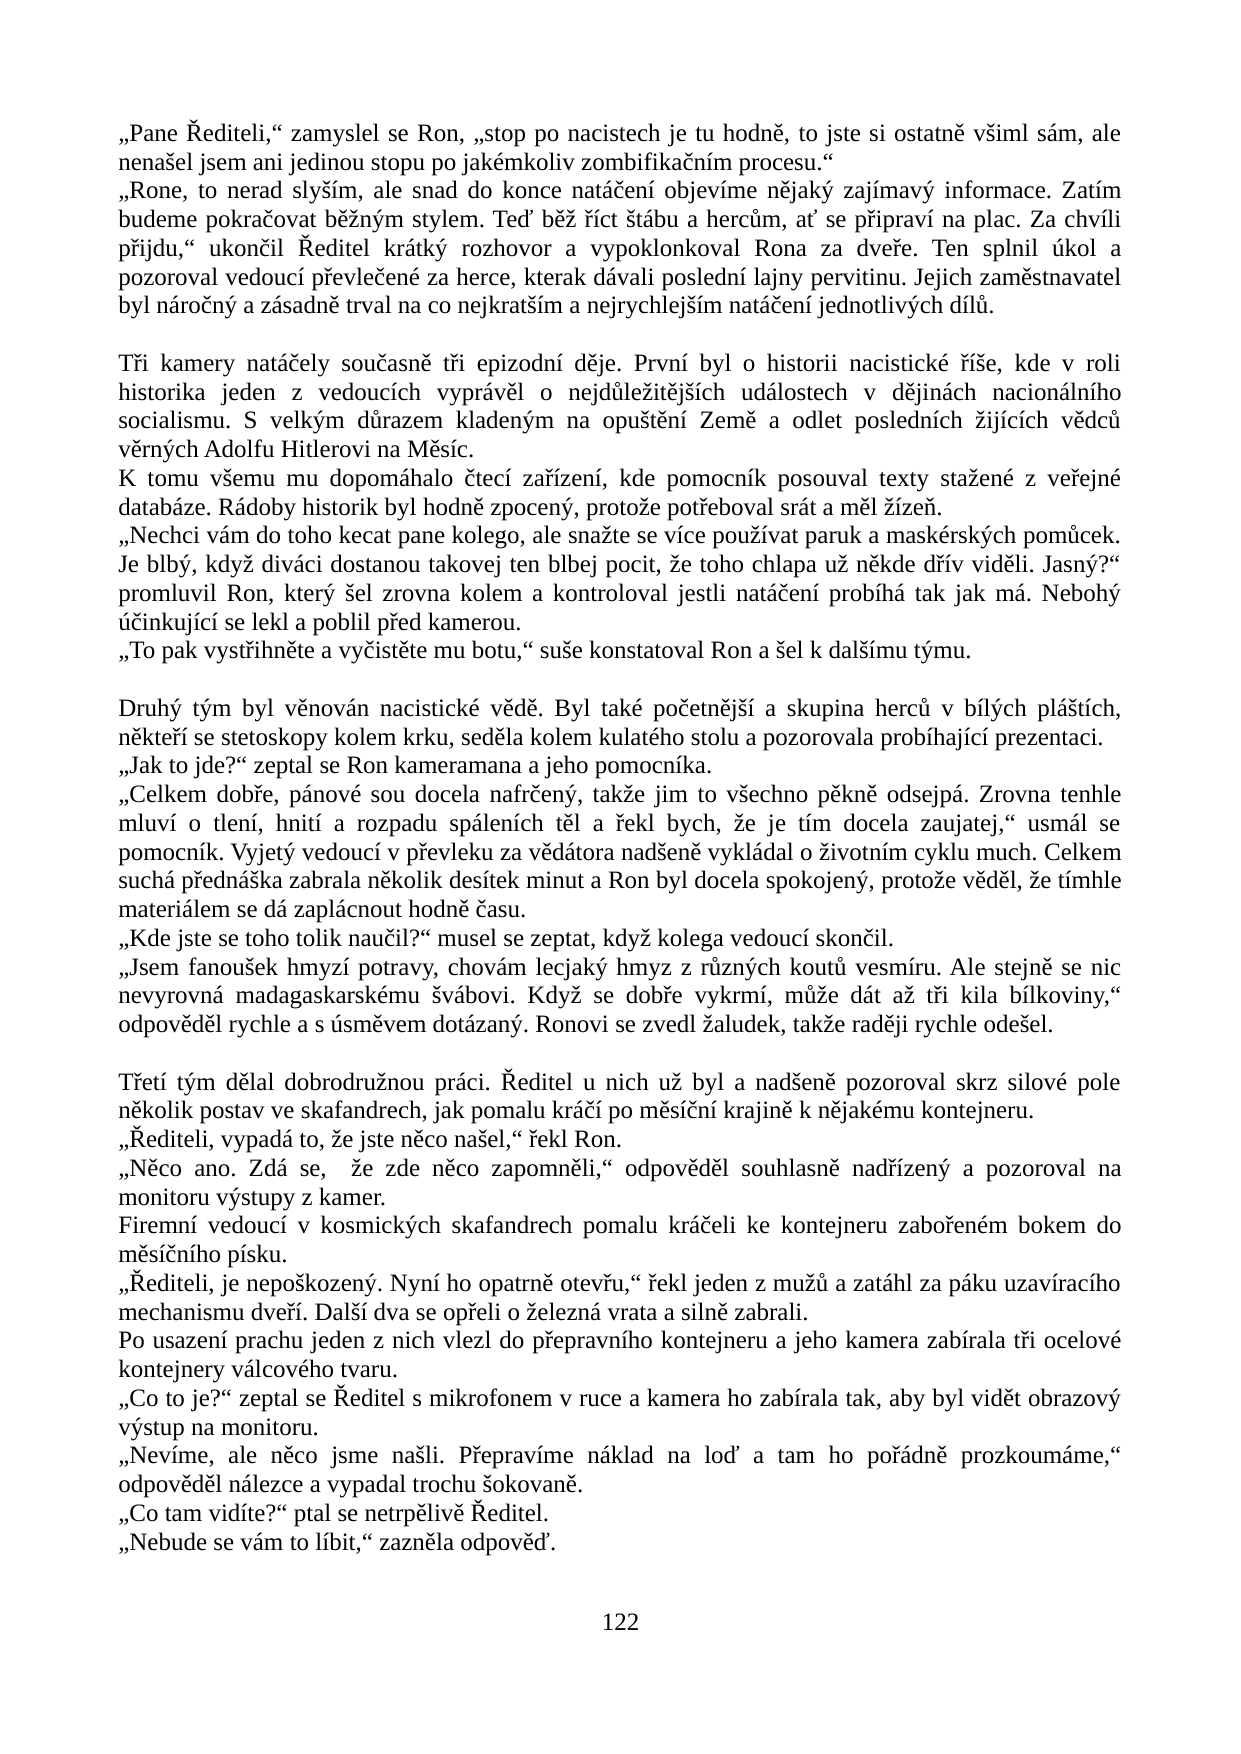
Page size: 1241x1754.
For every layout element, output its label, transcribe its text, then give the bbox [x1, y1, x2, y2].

text „Pane Řediteli,“ zamyslel se Ron, „stop po nacistech je tu hodně, to jste si ostatně všiml sám, ale nenašel jsem ani jedinou stopu po jakémkoliv zombifikačním procesu.“ [118, 118, 1122, 176]
text „Řediteli, vypadá to, že jste něco našel,“ řekl Ron. [118, 1124, 1122, 1153]
text „Jsem fanoušek hmyzí potravy, chovám lecjaký hmyz z různých koutů vesmíru. Ale stejně se nic nevyrovná madagaskarskému švábovi. Když se dobře vykrmí, může dát až tři kila bílkoviny,“ odpověděl rychle a s úsměvem dotázaný. Ronovi se zvedl žaludek, takže raději rychle odešel. [118, 952, 1122, 1038]
text „Něco ano. Zdá se, že zde něco zapomněli,“ odpověděl souhlasně nadřízený a pozoroval na monitoru výstupy z kamer. [118, 1153, 1122, 1211]
text „Kde jste se toho tolik naučil?“ musel se zeptat, když kolega vedoucí skončil. [118, 923, 1122, 952]
text Třetí tým dělal dobrodružnou práci. Ředitel u nich už byl a nadšeně pozoroval skrz silové pole několik postav ve skafandrech, jak pomalu kráčí po měsíční krajině k nějakému kontejneru. [118, 1067, 1122, 1124]
text „To pak vystřihněte a vyčistěte mu botu,“ suše konstatoval Ron a šel k dalšímu týmu. [118, 636, 1122, 664]
text „Řediteli, je nepoškozený. Nyní ho opatrně otevřu,“ řekl jeden z mužů a zatáhl za páku uzavíracího mechanismu dveří. Další dva se opřeli o železná vrata a silně zabrali. [118, 1268, 1122, 1326]
text K tomu všemu mu dopomáhalo čtecí zařízení, kde pomocník posouval texty stažené z veřejné databáze. Rádoby historik byl hodně zpocený, protože potřeboval srát a měl žízeň. [118, 463, 1122, 521]
text „Rone, to nerad slyším, ale snad do konce natáčení objevíme nějaký zajímavý informace. Zatím budeme pokračovat běžným stylem. Teď běž říct štábu a hercům, ať se připraví na plac. Za chvíli přijdu,“ ukončil Ředitel krátký rozhovor a vypoklonkoval Rona za dveře. Ten splnil úkol a pozoroval vedoucí převlečené za herce, kterak dávali poslední lajny pervitinu. Jejich zaměstnavatel byl náročný a zásadně trval na co nejkratším a nejrychlejším natáčení jednotlivých dílů. [118, 176, 1122, 319]
text „Jak to jde?“ zeptal se Ron kameramana a jeho pomocníka. [118, 751, 1122, 779]
text „Nechci vám do toho kecat pane kolego, ale snažte se více používat paruk a maskérských pomůcek. Je blbý, když diváci dostanou takovej ten blbej pocit, že toho chlapa už někde dřív viděli. Jasný?“ promluvil Ron, který šel zrovna kolem a kontroloval jestli natáčení probíhá tak jak má. Nebohý účinkující se lekl a poblil před kamerou. [118, 521, 1122, 636]
text „Co tam vidíte?“ ptal se netrpělivě Ředitel. [118, 1498, 1122, 1527]
text Druhý tým byl věnován nacistické vědě. Byl také početnější a skupina herců v bílých pláštích, někteří se stetoskopy kolem krku, seděla kolem kulatého stolu a pozorovala probíhající prezentaci. [118, 693, 1122, 751]
text „Nevíme, ale něco jsme našli. Přepravíme náklad na loď a tam ho pořádně prozkoumáme,“ odpověděl nálezce a vypadal trochu šokovaně. [118, 1441, 1122, 1498]
text Tři kamery natáčely současně tři epizodní děje. První byl o historii nacistické říše, kde v roli historika jeden z vedoucích vyprávěl o nejdůležitějších událostech v dějinách nacionálního socialismu. S velkým důrazem kladeným na opuštění Země a odlet posledních žijících vědců věrných Adolfu Hitlerovi na Měsíc. [118, 348, 1122, 463]
text Firemní vedoucí v kosmických skafandrech pomalu kráčeli ke kontejneru zabořeném bokem do měsíčního písku. [118, 1211, 1122, 1268]
text „Nebude se vám to líbit,“ zazněla odpověď. [118, 1527, 1122, 1556]
text Po usazení prachu jeden z nich vlezl do přepravního kontejneru a jeho kamera zabírala tři ocelové kontejnery válcového tvaru. [118, 1326, 1122, 1383]
text „Celkem dobře, pánové sou docela nafrčený, takže jim to všechno pěkně odsejpá. Zrovna tenhle mluví o tlení, hnití a rozpadu spáleních těl a řekl bych, že je tím docela zaujatej,“ usmál se pomocník. Vyjetý vedoucí v převleku za vědátora nadšeně vykládal o životním cyklu much. Celkem suchá přednáška zabrala několik desítek minut a Ron byl docela spokojený, protože věděl, že tímhle materiálem se dá zaplácnout hodně času. [118, 779, 1122, 923]
text „Co to je?“ zeptal se Ředitel s mikrofonem v ruce a kamera ho zabírala tak, aby byl vidět obrazový výstup na monitoru. [118, 1383, 1122, 1441]
